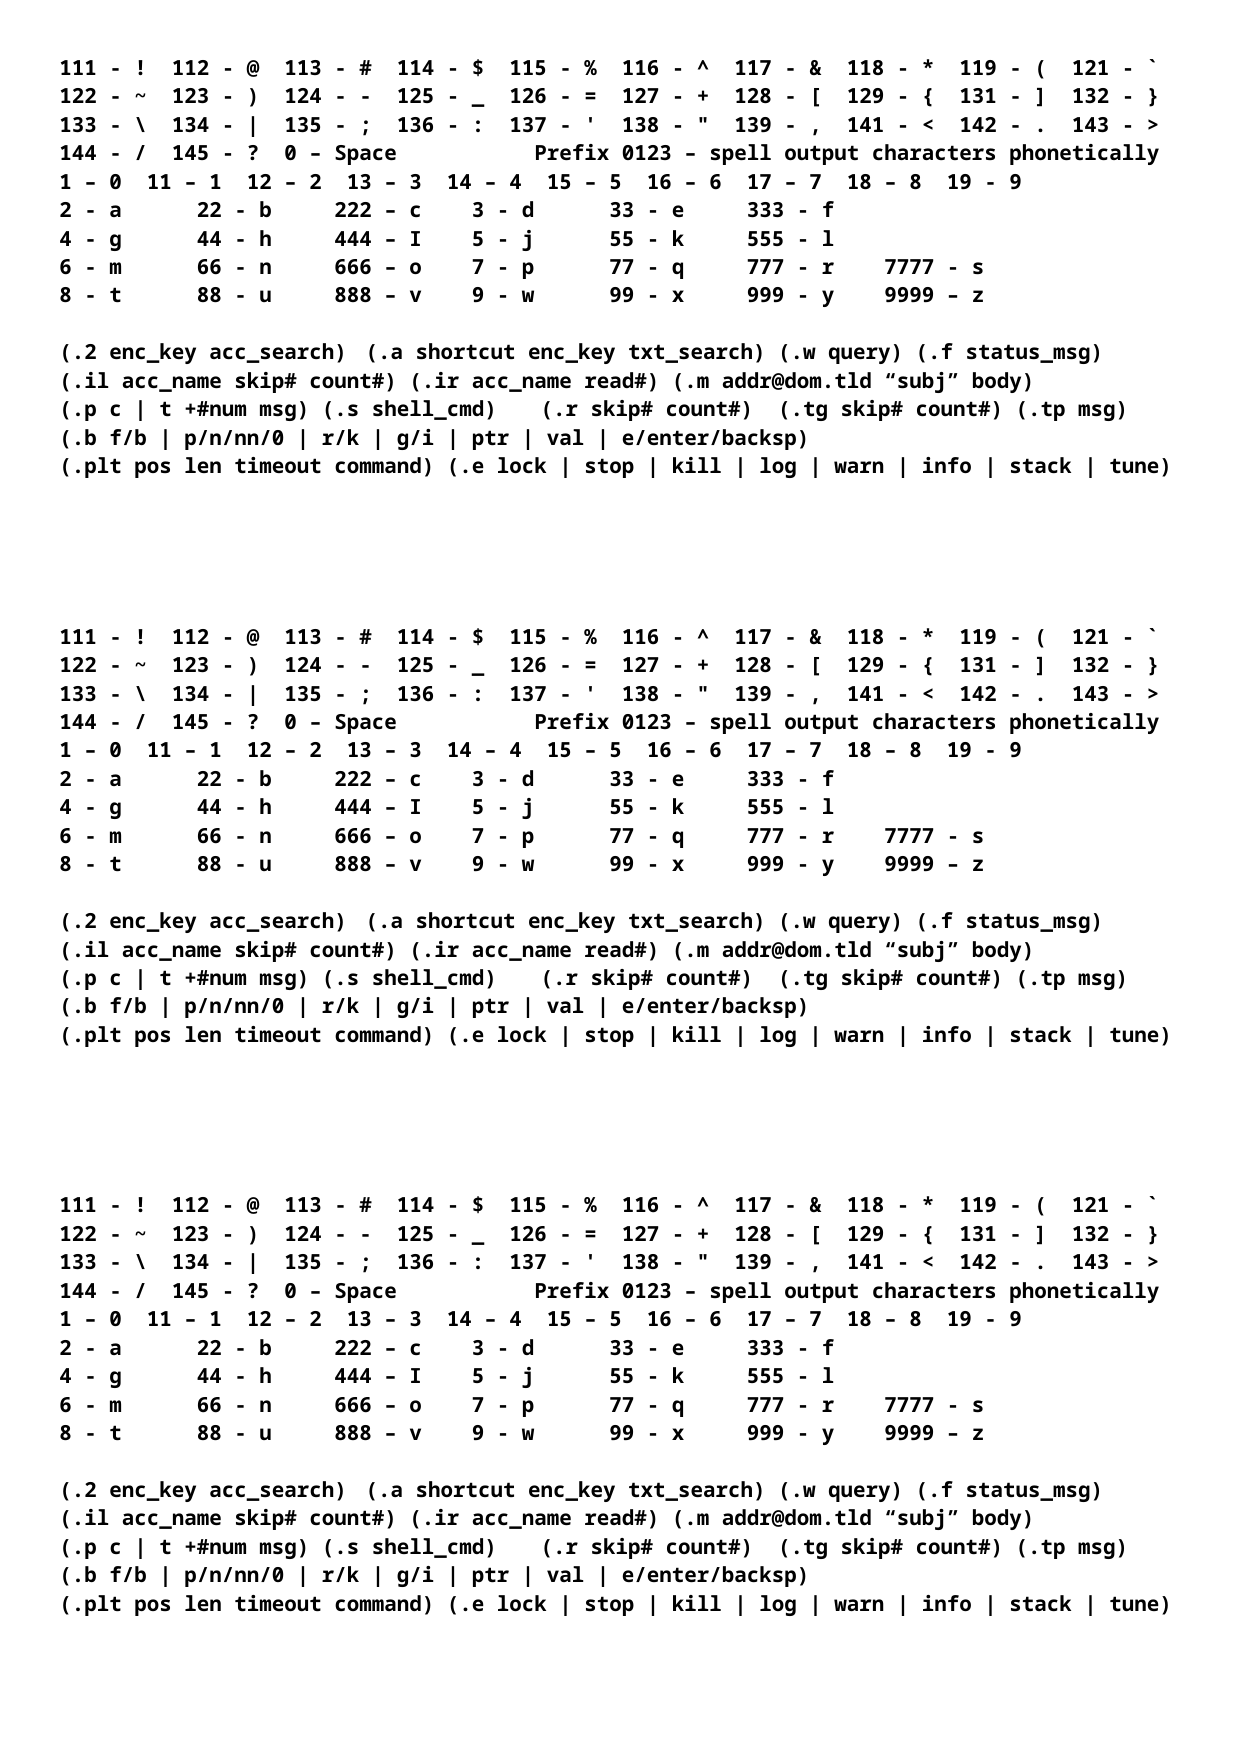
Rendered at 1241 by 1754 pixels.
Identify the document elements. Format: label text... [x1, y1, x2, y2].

text 8 - t 88 - u 888 – v 9 - w 99 - x 999 - y 9999 – z [59, 849, 1181, 878]
text 4 - g 44 - h 444 – I 5 - j 55 - k 555 - l [59, 224, 1181, 252]
text (.plt pos len timeout command) (.e lock | stop | kill | log | warn | info | stack | tune) [59, 1020, 1181, 1048]
text 2 - a 22 - b 222 – c 3 - d 33 - e 333 - f [59, 1333, 1181, 1361]
text (.p c | t +#num msg) (.s shell_cmd) (.r skip# count#) (.tg skip# count#) (.tp msg) [59, 1532, 1181, 1560]
text 2 - a 22 - b 222 – c 3 - d 33 - e 333 - f [59, 764, 1181, 792]
text (.il acc_name skip# count#) (.ir acc_name read#) (.m addr@dom.tld “subj” body) [59, 1503, 1181, 1532]
text (.p c | t +#num msg) (.s shell_cmd) (.r skip# count#) (.tg skip# count#) (.tp msg) [59, 394, 1181, 423]
text (.2 enc_key acc_search) (.a shortcut enc_key txt_search) (.w query) (.f status_msg) [59, 906, 1181, 935]
text (.p c | t +#num msg) (.s shell_cmd) (.r skip# count#) (.tg skip# count#) (.tp msg) [59, 963, 1181, 992]
text 111 - ! 112 - @ 113 - # 114 - $ 115 - % 116 - ^ 117 - & 118 - * 119 - ( 121 - ` 122 - ~ 123 - ) 124 - - 125 - _ 126 - = 127 - + 128 - [ 129 - { 131 - ] 132 - } 133 - \ 134 - | 135 - ; 136 - : 137 - ' 138 - " 139 - , 141 - < 142 - . 143 - > 144 - / 145 - ? 0 – Space Prefix 0123 – spell output characters phonetically [59, 1191, 1181, 1304]
text (.b f/b | p/n/nn/0 | r/k | g/i | ptr | val | e/enter/backsp) [59, 992, 1181, 1020]
text 111 - ! 112 - @ 113 - # 114 - $ 115 - % 116 - ^ 117 - & 118 - * 119 - ( 121 - ` 122 - ~ 123 - ) 124 - - 125 - _ 126 - = 127 - + 128 - [ 129 - { 131 - ] 132 - } 133 - \ 134 - | 135 - ; 136 - : 137 - ' 138 - " 139 - , 141 - < 142 - . 143 - > 144 - / 145 - ? 0 – Space Prefix 0123 – spell output characters phonetically [59, 53, 1181, 167]
text (.plt pos len timeout command) (.e lock | stop | kill | log | warn | info | stack | tune) [59, 451, 1181, 480]
text 6 - m 66 - n 666 – o 7 - p 77 - q 777 - r 7777 - s [59, 252, 1181, 281]
text 1 – 0 11 – 1 12 – 2 13 – 3 14 – 4 15 – 5 16 – 6 17 – 7 18 – 8 19 - 9 [59, 736, 1181, 764]
text 6 - m 66 - n 666 – o 7 - p 77 - q 777 - r 7777 - s [59, 821, 1181, 849]
text (.2 enc_key acc_search) (.a shortcut enc_key txt_search) (.w query) (.f status_msg) [59, 1475, 1181, 1503]
text 111 - ! 112 - @ 113 - # 114 - $ 115 - % 116 - ^ 117 - & 118 - * 119 - ( 121 - ` 122 - ~ 123 - ) 124 - - 125 - _ 126 - = 127 - + 128 - [ 129 - { 131 - ] 132 - } 133 - \ 134 - | 135 - ; 136 - : 137 - ' 138 - " 139 - , 141 - < 142 - . 143 - > 144 - / 145 - ? 0 – Space Prefix 0123 – spell output characters phonetically [59, 622, 1181, 736]
text 4 - g 44 - h 444 – I 5 - j 55 - k 555 - l [59, 1361, 1181, 1390]
text (.2 enc_key acc_search) (.a shortcut enc_key txt_search) (.w query) (.f status_msg) [59, 337, 1181, 366]
text (.il acc_name skip# count#) (.ir acc_name read#) (.m addr@dom.tld “subj” body) [59, 366, 1181, 394]
text (.b f/b | p/n/nn/0 | r/k | g/i | ptr | val | e/enter/backsp) [59, 1560, 1181, 1589]
text (.il acc_name skip# count#) (.ir acc_name read#) (.m addr@dom.tld “subj” body) [59, 935, 1181, 963]
text (.b f/b | p/n/nn/0 | r/k | g/i | ptr | val | e/enter/backsp) [59, 423, 1181, 451]
text 6 - m 66 - n 666 – o 7 - p 77 - q 777 - r 7777 - s [59, 1390, 1181, 1418]
text 1 – 0 11 – 1 12 – 2 13 – 3 14 – 4 15 – 5 16 – 6 17 – 7 18 – 8 19 - 9 [59, 167, 1181, 195]
text 2 - a 22 - b 222 – c 3 - d 33 - e 333 - f [59, 195, 1181, 224]
text 8 - t 88 - u 888 – v 9 - w 99 - x 999 - y 9999 – z [59, 1418, 1181, 1447]
text (.plt pos len timeout command) (.e lock | stop | kill | log | warn | info | stack | tune) [59, 1589, 1181, 1617]
text 8 - t 88 - u 888 – v 9 - w 99 - x 999 - y 9999 – z [59, 281, 1181, 309]
text 4 - g 44 - h 444 – I 5 - j 55 - k 555 - l [59, 792, 1181, 821]
text 1 – 0 11 – 1 12 – 2 13 – 3 14 – 4 15 – 5 16 – 6 17 – 7 18 – 8 19 - 9 [59, 1304, 1181, 1333]
